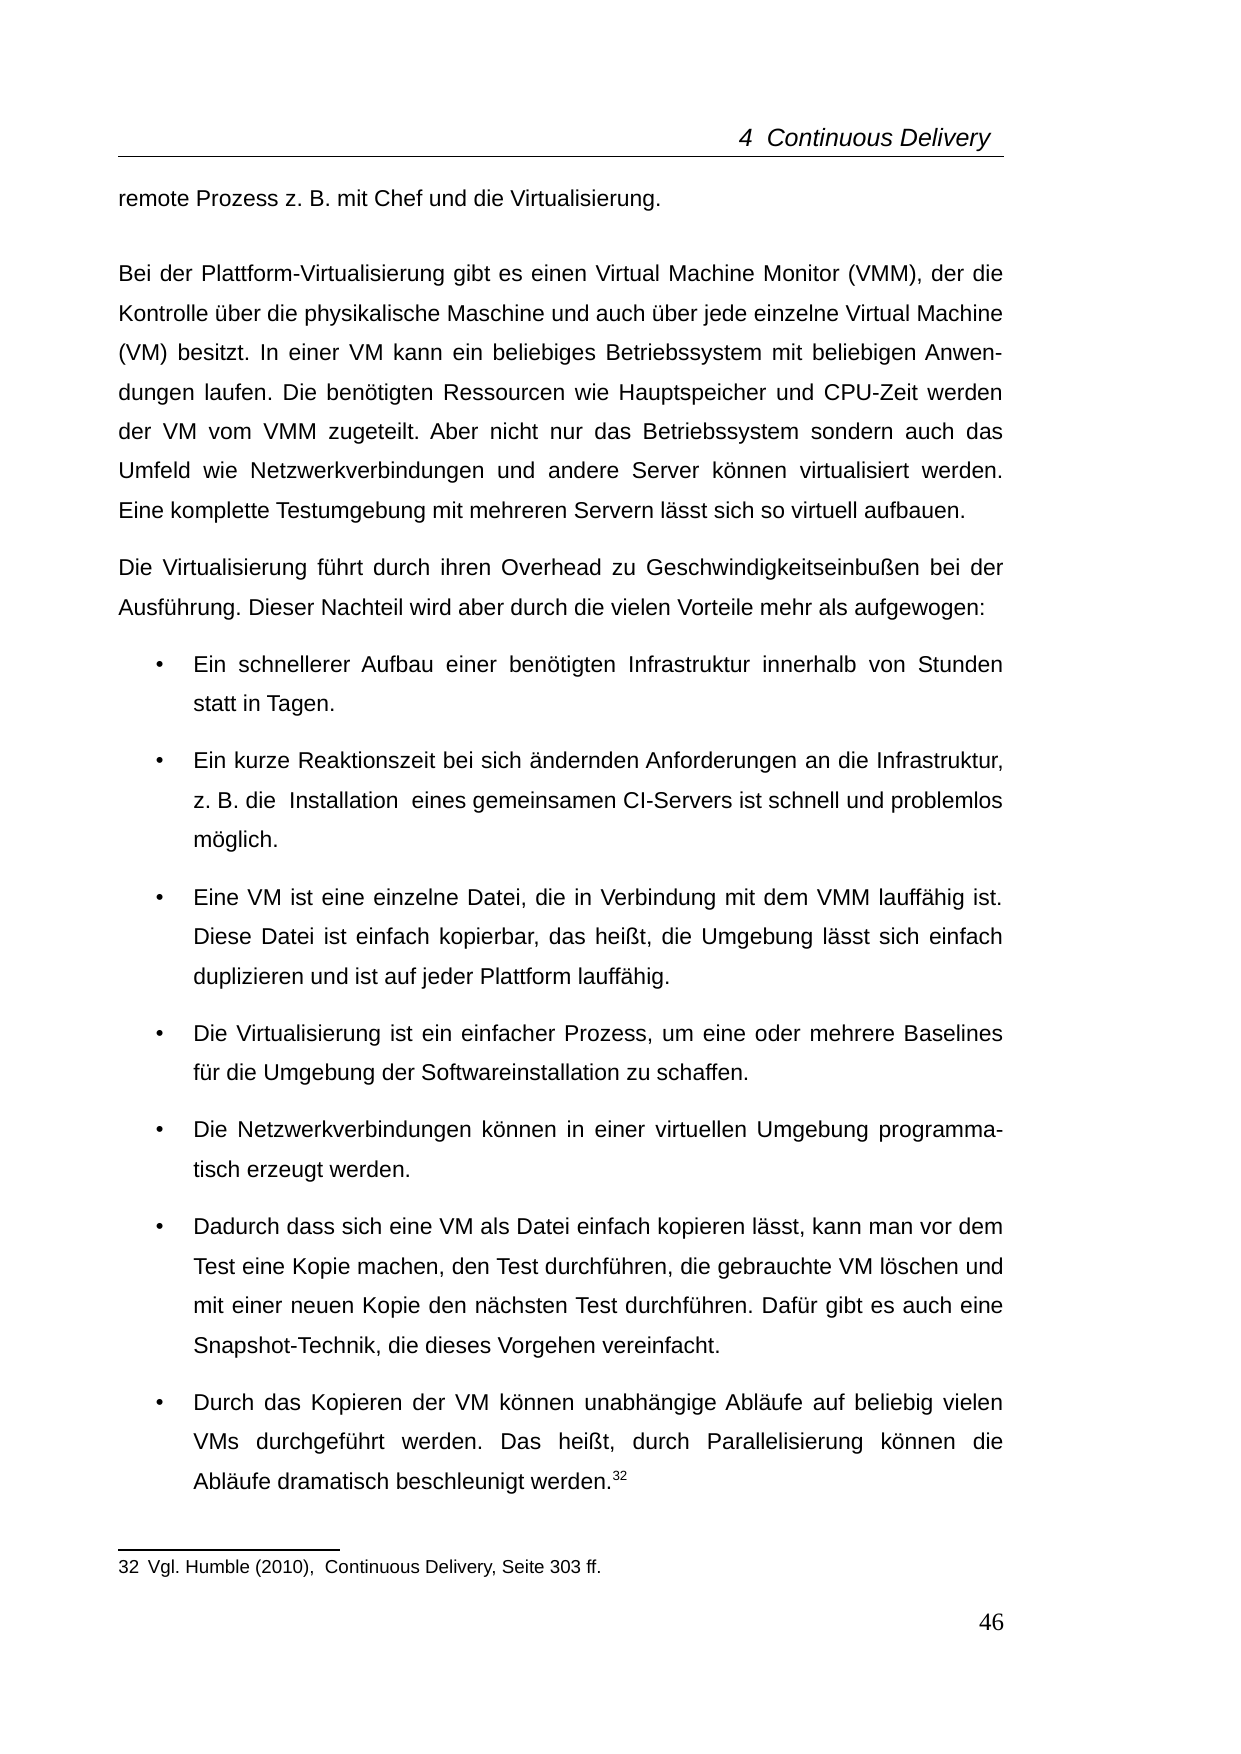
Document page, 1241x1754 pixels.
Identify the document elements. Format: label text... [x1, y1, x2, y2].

list Vgl. Humble (2010), Continuous Delivery, Seite 303 ff. [118, 1556, 1004, 1578]
list Durch das Kopieren der VM können unabhängige Abläufe auf beliebig vielen VMs durchgeführt werden. Das heißt, durch Parallelisierung können die Abläufe dramatisch beschleunigt werden. [156, 1389, 1004, 1494]
list Ein kurze Reaktionszeit bei sich ändernden Anforderungen an die Infrastruktur, z. B. die Installation eines gemeinsamen CI-Servers ist schnell und problemlos möglich. [156, 747, 1004, 853]
list Eine VM ist eine einzelne Datei, die in Verbindung mit dem VMM lauffähig ist. Diese Datei ist einfach kopierbar, das heißt, die Umgebung lässt sich einfach duplizieren und ist auf jeder Plattform lauffähig. [156, 884, 1004, 989]
list Dadurch dass sich eine VM als Datei einfach kopieren lässt, kann man vor dem Test eine Kopie machen, den Test durchführen, die gebrauchte VM löschen und mit einer neuen Kopie den nächsten Test durchführen. Dafür gibt es auch eine Snapshot-Technik, die dieses Vorgehen vereinfacht. [156, 1213, 1004, 1358]
text Bei der Plattform-Virtualisierung gibt es einen Virtual Machine Monitor (VMM), der die Kontrolle über die physikalische Maschine und auch über jede einzelne Virtual Machine (VM) besitzt. In einer VM kann ein beliebiges Betriebssystem mit beliebigen Anwen-dungen laufen. Die benötigten Ressourcen wie Hauptspeicher und CPU-Zeit werden der VM vom VMM zugeteilt. Aber nicht nur das Betriebssystem sondern auch das Umfeld wie Netzwerkverbindungen und andere Server können virtualisiert werden. Eine komplette Testumgebung mit mehreren Servern lässt sich so virtuell aufbauen. [118, 260, 1004, 523]
text Die Virtualisierung führt durch ihren Overhead zu Geschwindigkeitseinbußen bei der Ausführung. Dieser Nachteil wird aber durch die vielen Vorteile mehr als aufgewogen: [118, 554, 1004, 620]
text remote Prozess z. B. mit Chef und die Virtualisierung. [118, 185, 1004, 212]
list Die Virtualisierung ist ein einfacher Prozess, um eine oder mehrere Baselines für die Umgebung der Softwareinstallation zu schaffen. [156, 1020, 1004, 1086]
list Ein schnellerer Aufbau einer benötigten Infrastruktur innerhalb von Stunden statt in Tagen. [156, 651, 1004, 717]
list Die Netzwerkverbindungen können in einer virtuellen Umgebung programma-tisch erzeugt werden. [156, 1116, 1004, 1182]
